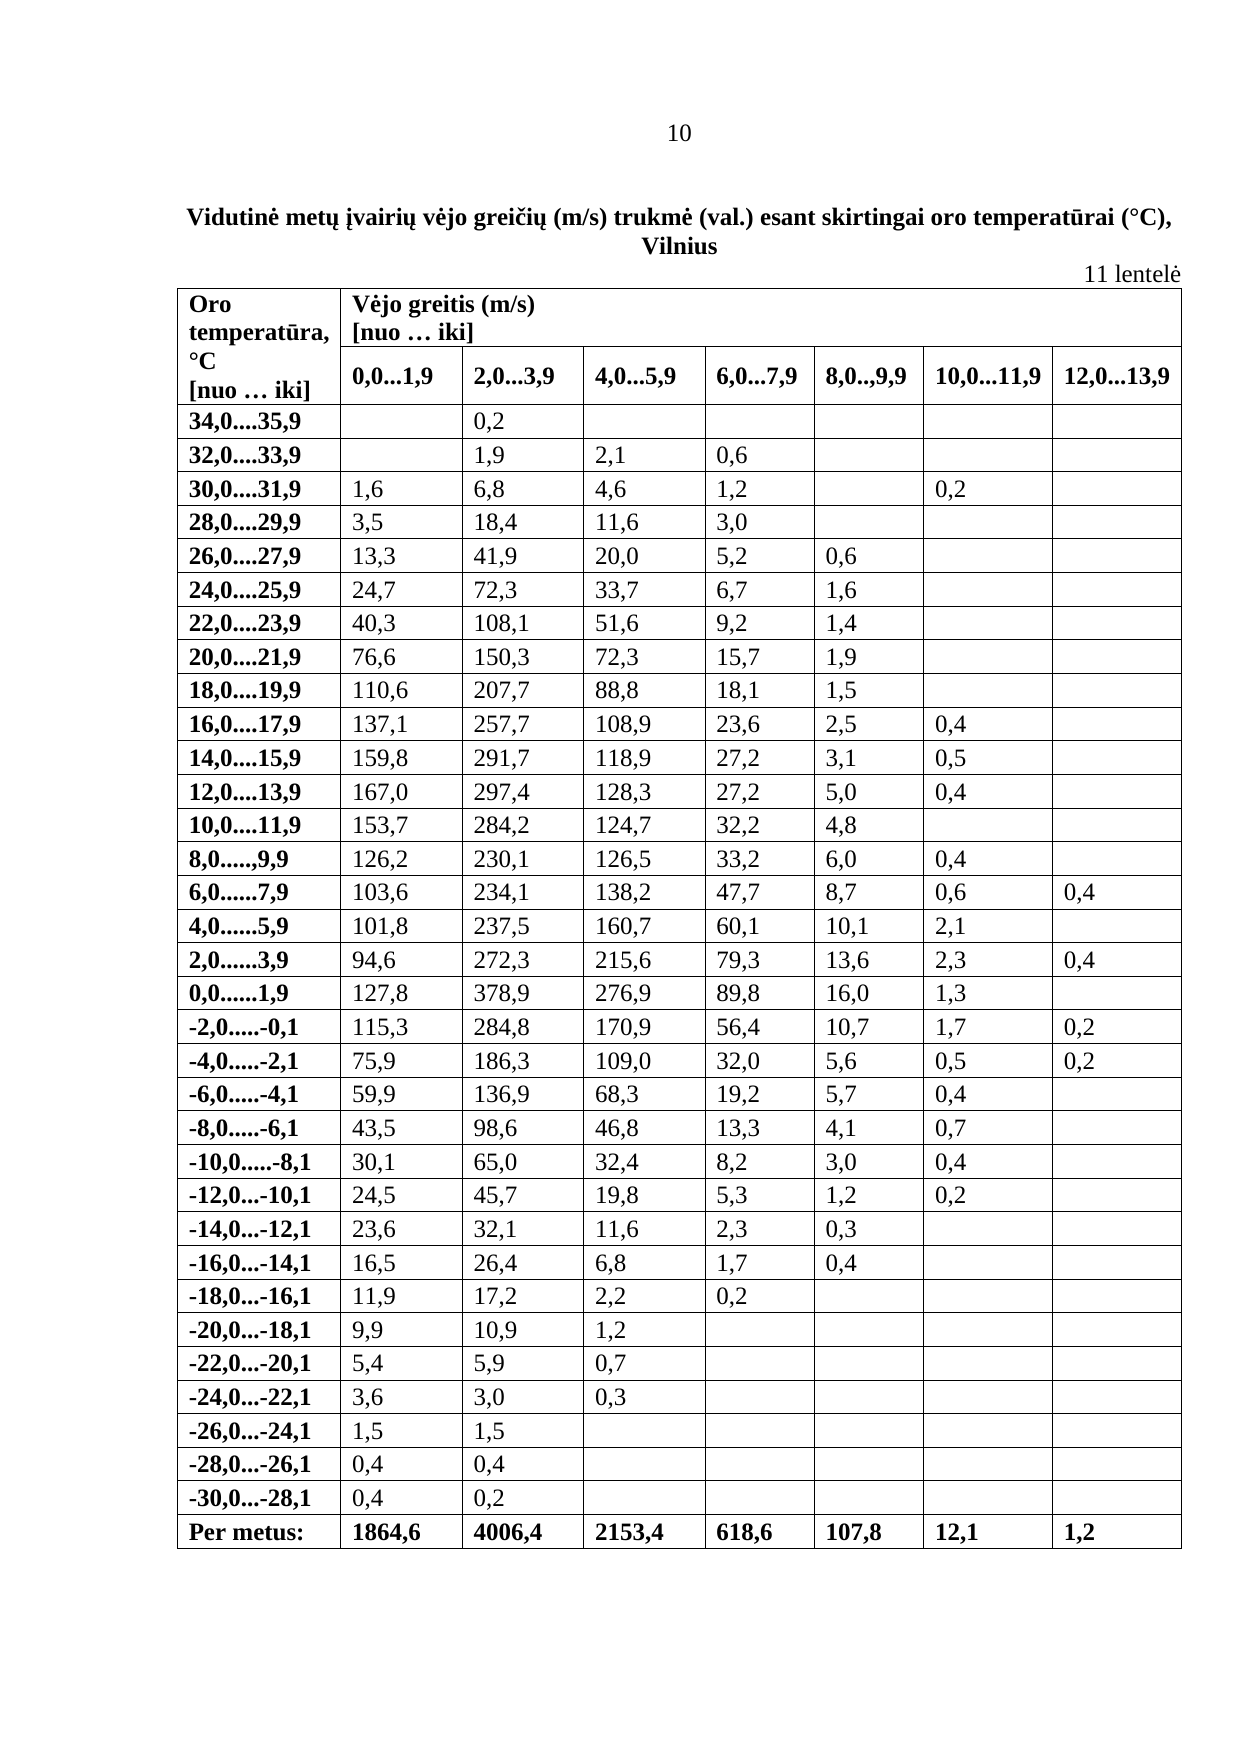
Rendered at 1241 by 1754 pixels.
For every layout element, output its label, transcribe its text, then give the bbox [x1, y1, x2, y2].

table_cell 51,6 [584, 607, 705, 639]
table_cell 0,4 [1053, 943, 1181, 976]
table_cell 1,5 [463, 1414, 583, 1447]
table_cell 0,6 [706, 439, 814, 471]
table_cell 126,5 [584, 842, 705, 875]
table_cell [1053, 607, 1181, 639]
table_cell 9,9 [341, 1313, 462, 1346]
table_cell [1053, 1111, 1181, 1144]
table_cell 10,9 [463, 1313, 583, 1346]
table_cell [815, 1481, 923, 1514]
table_cell 16,0 [815, 977, 923, 1009]
table_cell 2,0...3,9 [463, 347, 583, 404]
table_cell 23,6 [706, 708, 814, 740]
table_cell 215,6 [584, 943, 705, 976]
table_cell 2153,4 [584, 1515, 705, 1548]
table_cell 6,0 [815, 842, 923, 875]
table_cell [815, 472, 923, 505]
table_cell [1053, 1246, 1181, 1278]
table_cell 0,4 [924, 708, 1052, 740]
table_cell 24,7 [341, 573, 462, 606]
table_cell 30,0....31,9 [178, 472, 340, 505]
table_header Oro temperatūra, °C [nuo … iki] [178, 289, 340, 404]
table_cell 5,2 [706, 539, 814, 572]
table_cell 1,6 [341, 472, 462, 505]
table_cell [341, 405, 462, 437]
table_cell 0,4 [924, 1078, 1052, 1110]
table_cell 136,9 [463, 1078, 583, 1110]
table_cell 1864,6 [341, 1515, 462, 1548]
table_cell 10,7 [815, 1010, 923, 1043]
table_cell 2,1 [584, 439, 705, 471]
table_cell -28,0...-26,1 [178, 1448, 340, 1480]
table_cell [815, 1280, 923, 1312]
table_cell 26,0....27,9 [178, 539, 340, 572]
table_cell 6,0......7,9 [178, 876, 340, 908]
table_cell 18,1 [706, 674, 814, 707]
table_cell [1053, 674, 1181, 707]
table_cell 98,6 [463, 1111, 583, 1144]
table_cell 0,6 [815, 539, 923, 572]
table_cell 15,7 [706, 640, 814, 673]
table_cell 207,7 [463, 674, 583, 707]
table_cell 79,3 [706, 943, 814, 976]
table_cell 89,8 [706, 977, 814, 1009]
table_cell [924, 1381, 1052, 1413]
table_cell 297,4 [463, 775, 583, 807]
table_cell [1053, 708, 1181, 740]
table_cell 5,0 [815, 775, 923, 807]
table_cell 1,2 [1053, 1515, 1181, 1548]
table_cell 618,6 [706, 1515, 814, 1548]
table_cell [1053, 405, 1181, 437]
table_cell 1,2 [815, 1179, 923, 1211]
table_cell 94,6 [341, 943, 462, 976]
table_cell 108,9 [584, 708, 705, 740]
table_cell [706, 1481, 814, 1514]
table_cell 124,7 [584, 809, 705, 841]
table_cell 10,0...11,9 [924, 347, 1052, 404]
table_cell [1053, 809, 1181, 841]
table_cell 160,7 [584, 910, 705, 942]
table_cell [924, 573, 1052, 606]
table_cell 9,2 [706, 607, 814, 639]
table_cell 126,2 [341, 842, 462, 875]
table_cell 8,2 [706, 1145, 814, 1178]
table_cell 150,3 [463, 640, 583, 673]
table_cell [815, 1313, 923, 1346]
table_cell 26,4 [463, 1246, 583, 1278]
table_cell 234,1 [463, 876, 583, 908]
table_cell 2,3 [924, 943, 1052, 976]
table_cell 2,0......3,9 [178, 943, 340, 976]
table_cell 72,3 [584, 640, 705, 673]
table_cell 47,7 [706, 876, 814, 908]
table_cell [924, 1448, 1052, 1480]
table_cell 118,9 [584, 741, 705, 774]
table_cell [924, 640, 1052, 673]
table_cell -16,0...-14,1 [178, 1246, 340, 1278]
table_cell 28,0....29,9 [178, 506, 340, 538]
table_cell [1053, 539, 1181, 572]
table_cell 128,3 [584, 775, 705, 807]
table_cell [924, 1246, 1052, 1278]
table_cell [924, 1313, 1052, 1346]
table_cell 5,4 [341, 1347, 462, 1379]
table_cell 4,0...5,9 [584, 347, 705, 404]
table_cell 5,3 [706, 1179, 814, 1211]
table_cell 0,4 [1053, 876, 1181, 908]
table_cell 8,0.....,9,9 [178, 842, 340, 875]
table_cell -4,0.....-2,1 [178, 1044, 340, 1077]
table_cell [706, 1381, 814, 1413]
table_cell 115,3 [341, 1010, 462, 1043]
table_cell 1,4 [815, 607, 923, 639]
table_cell [924, 1414, 1052, 1447]
table_cell 11,9 [341, 1280, 462, 1312]
table_cell [1053, 1414, 1181, 1447]
table_cell 11,6 [584, 1212, 705, 1245]
table_cell 19,2 [706, 1078, 814, 1110]
table_cell 0,2 [463, 405, 583, 437]
table_cell 76,6 [341, 640, 462, 673]
table_cell Per metus: [178, 1515, 340, 1548]
table_cell 11,6 [584, 506, 705, 538]
table_cell 4,6 [584, 472, 705, 505]
table_cell 13,3 [706, 1111, 814, 1144]
table_cell 0,5 [924, 741, 1052, 774]
table_cell 138,2 [584, 876, 705, 908]
table_cell 0,4 [341, 1481, 462, 1514]
table_cell 68,3 [584, 1078, 705, 1110]
table_cell 5,6 [815, 1044, 923, 1077]
table_cell 0,3 [584, 1381, 705, 1413]
table_cell [706, 1414, 814, 1447]
table_cell [1053, 1481, 1181, 1514]
table_cell [1053, 775, 1181, 807]
table_cell 2,2 [584, 1280, 705, 1312]
table_cell [815, 1414, 923, 1447]
table_cell 0,6 [924, 876, 1052, 908]
table_cell 101,8 [341, 910, 462, 942]
table_cell 40,3 [341, 607, 462, 639]
table_cell 10,1 [815, 910, 923, 942]
table_cell 13,3 [341, 539, 462, 572]
table_cell -30,0...-28,1 [178, 1481, 340, 1514]
table_cell 32,0....33,9 [178, 439, 340, 471]
table_cell 8,0..,9,9 [815, 347, 923, 404]
table_cell 0,2 [1053, 1044, 1181, 1077]
table_cell [706, 1347, 814, 1379]
table_cell 33,7 [584, 573, 705, 606]
table_cell 167,0 [341, 775, 462, 807]
table_cell 59,9 [341, 1078, 462, 1110]
table_cell [815, 439, 923, 471]
table_cell [924, 405, 1052, 437]
table_cell [584, 405, 705, 437]
table_cell [706, 1313, 814, 1346]
table_cell 108,1 [463, 607, 583, 639]
table_cell 1,5 [815, 674, 923, 707]
table_cell 0,7 [924, 1111, 1052, 1144]
table_cell 41,9 [463, 539, 583, 572]
table_cell 3,0 [463, 1381, 583, 1413]
table_cell 56,4 [706, 1010, 814, 1043]
table_cell -18,0...-16,1 [178, 1280, 340, 1312]
table_cell 137,1 [341, 708, 462, 740]
table_cell 1,7 [706, 1246, 814, 1278]
table_cell [584, 1448, 705, 1480]
table_cell [1053, 842, 1181, 875]
table_cell 65,0 [463, 1145, 583, 1178]
table_cell 153,7 [341, 809, 462, 841]
table_cell 3,1 [815, 741, 923, 774]
table_cell 43,5 [341, 1111, 462, 1144]
table_cell 0,7 [584, 1347, 705, 1379]
table_cell [706, 405, 814, 437]
table_cell 103,6 [341, 876, 462, 908]
table_cell 4,1 [815, 1111, 923, 1144]
table_cell [1053, 1347, 1181, 1379]
table_cell 17,2 [463, 1280, 583, 1312]
table_cell -10,0.....-8,1 [178, 1145, 340, 1178]
table_cell 159,8 [341, 741, 462, 774]
table_cell 0,4 [815, 1246, 923, 1278]
table_cell 0,2 [1053, 1010, 1181, 1043]
table_cell 0,3 [815, 1212, 923, 1245]
table_cell 0,4 [924, 1145, 1052, 1178]
table_cell [924, 539, 1052, 572]
table_cell 6,7 [706, 573, 814, 606]
table_cell 4006,4 [463, 1515, 583, 1548]
table_cell 34,0....35,9 [178, 405, 340, 437]
table_cell 170,9 [584, 1010, 705, 1043]
table_cell [1053, 910, 1181, 942]
table_cell 88,8 [584, 674, 705, 707]
table_cell 237,5 [463, 910, 583, 942]
table_cell [1053, 977, 1181, 1009]
table_cell 0,4 [341, 1448, 462, 1480]
table_cell 12,0....13,9 [178, 775, 340, 807]
table_cell 33,2 [706, 842, 814, 875]
table_cell 107,8 [815, 1515, 923, 1548]
table_cell -2,0.....-0,1 [178, 1010, 340, 1043]
table_cell [815, 1347, 923, 1379]
table_cell 1,3 [924, 977, 1052, 1009]
table_header Vėjo greitis (m/s) [nuo … iki] [341, 289, 1181, 346]
table_cell -6,0.....-4,1 [178, 1078, 340, 1110]
table_cell 32,1 [463, 1212, 583, 1245]
table_cell 0,4 [924, 842, 1052, 875]
table_cell 32,2 [706, 809, 814, 841]
table_cell 5,7 [815, 1078, 923, 1110]
table_cell 186,3 [463, 1044, 583, 1077]
table_cell 20,0....21,9 [178, 640, 340, 673]
table_cell [924, 1280, 1052, 1312]
table_cell 0,2 [924, 472, 1052, 505]
table_cell 14,0....15,9 [178, 741, 340, 774]
table_cell 46,8 [584, 1111, 705, 1144]
table_cell 127,8 [341, 977, 462, 1009]
table_cell 20,0 [584, 539, 705, 572]
table_cell [1053, 1078, 1181, 1110]
table_cell -24,0...-22,1 [178, 1381, 340, 1413]
table_cell 0,5 [924, 1044, 1052, 1077]
table_cell 6,8 [584, 1246, 705, 1278]
table_cell 0,0......1,9 [178, 977, 340, 1009]
table_cell -12,0...-10,1 [178, 1179, 340, 1211]
table_cell 18,4 [463, 506, 583, 538]
table_cell [924, 674, 1052, 707]
table_cell [584, 1414, 705, 1447]
table_cell [924, 1481, 1052, 1514]
table_cell [1053, 1381, 1181, 1413]
table_cell [584, 1481, 705, 1514]
table_cell 27,2 [706, 775, 814, 807]
table_cell 16,5 [341, 1246, 462, 1278]
table_cell [706, 1448, 814, 1480]
table_cell 23,6 [341, 1212, 462, 1245]
table_cell 19,8 [584, 1179, 705, 1211]
table_cell 30,1 [341, 1145, 462, 1178]
table_cell -20,0...-18,1 [178, 1313, 340, 1346]
table_cell 75,9 [341, 1044, 462, 1077]
table_cell 1,6 [815, 573, 923, 606]
table_cell [1053, 640, 1181, 673]
table_cell [815, 405, 923, 437]
table_cell 27,2 [706, 741, 814, 774]
table_cell [924, 1347, 1052, 1379]
table_cell [815, 506, 923, 538]
table_cell 3,5 [341, 506, 462, 538]
table_cell 0,4 [463, 1448, 583, 1480]
table_cell 6,0...7,9 [706, 347, 814, 404]
table_cell 32,0 [706, 1044, 814, 1077]
table_cell [1053, 472, 1181, 505]
table_cell [924, 1212, 1052, 1245]
table_cell 3,0 [706, 506, 814, 538]
table_cell 22,0....23,9 [178, 607, 340, 639]
table_cell [924, 809, 1052, 841]
table_cell 110,6 [341, 674, 462, 707]
table_cell -22,0...-20,1 [178, 1347, 340, 1379]
table_cell 24,0....25,9 [178, 573, 340, 606]
table_cell 32,4 [584, 1145, 705, 1178]
table_cell 16,0....17,9 [178, 708, 340, 740]
table_cell 8,7 [815, 876, 923, 908]
table_cell 3,0 [815, 1145, 923, 1178]
table_cell 12,0...13,9 [1053, 347, 1181, 404]
table_cell 18,0....19,9 [178, 674, 340, 707]
table_cell [1053, 1145, 1181, 1178]
table_cell 12,1 [924, 1515, 1052, 1548]
table_cell 1,7 [924, 1010, 1052, 1043]
table_cell 272,3 [463, 943, 583, 976]
table_cell 276,9 [584, 977, 705, 1009]
table_cell 0,2 [924, 1179, 1052, 1211]
table_cell 10,0....11,9 [178, 809, 340, 841]
table_cell [1053, 1448, 1181, 1480]
table_cell -26,0...-24,1 [178, 1414, 340, 1447]
table_cell -8,0.....-6,1 [178, 1111, 340, 1144]
table_cell 60,1 [706, 910, 814, 942]
table_cell 5,9 [463, 1347, 583, 1379]
table_cell 4,8 [815, 809, 923, 841]
table_cell 45,7 [463, 1179, 583, 1211]
table_cell [924, 607, 1052, 639]
table_cell [1053, 741, 1181, 774]
text 11 lentelė [177, 259, 1181, 288]
table_cell 284,8 [463, 1010, 583, 1043]
table_cell 1,9 [463, 439, 583, 471]
table_cell [815, 1381, 923, 1413]
table_cell -14,0...-12,1 [178, 1212, 340, 1245]
table_cell [815, 1448, 923, 1480]
table_cell 13,6 [815, 943, 923, 976]
table_cell [1053, 1179, 1181, 1211]
table_cell 2,3 [706, 1212, 814, 1245]
table_cell 3,6 [341, 1381, 462, 1413]
table_cell 0,2 [706, 1280, 814, 1312]
table_cell 1,2 [706, 472, 814, 505]
table_cell 6,8 [463, 472, 583, 505]
table_cell 24,5 [341, 1179, 462, 1211]
table_cell 4,0......5,9 [178, 910, 340, 942]
table_cell 2,1 [924, 910, 1052, 942]
table_cell 0,4 [924, 775, 1052, 807]
table_cell [341, 439, 462, 471]
table_cell 230,1 [463, 842, 583, 875]
table_cell 1,9 [815, 640, 923, 673]
table_cell 284,2 [463, 809, 583, 841]
table_cell 378,9 [463, 977, 583, 1009]
table_cell 2,5 [815, 708, 923, 740]
table_cell [1053, 573, 1181, 606]
table_cell [924, 439, 1052, 471]
table_cell 1,2 [584, 1313, 705, 1346]
table_cell 109,0 [584, 1044, 705, 1077]
table_cell [1053, 506, 1181, 538]
table_cell [1053, 439, 1181, 471]
text Vidutinė metų įvairių vėjo greičių (m/s) trukmė (val.) esant skirtingai oro temperatūrai (°C), Vilnius [177, 202, 1181, 259]
table_cell [924, 506, 1052, 538]
table_cell [1053, 1280, 1181, 1312]
table_cell 291,7 [463, 741, 583, 774]
table_cell 1,5 [341, 1414, 462, 1447]
table_cell 257,7 [463, 708, 583, 740]
table_cell 72,3 [463, 573, 583, 606]
table_cell 0,0...1,9 [341, 347, 462, 404]
table_cell [1053, 1313, 1181, 1346]
table_cell [1053, 1212, 1181, 1245]
table_cell 0,2 [463, 1481, 583, 1514]
